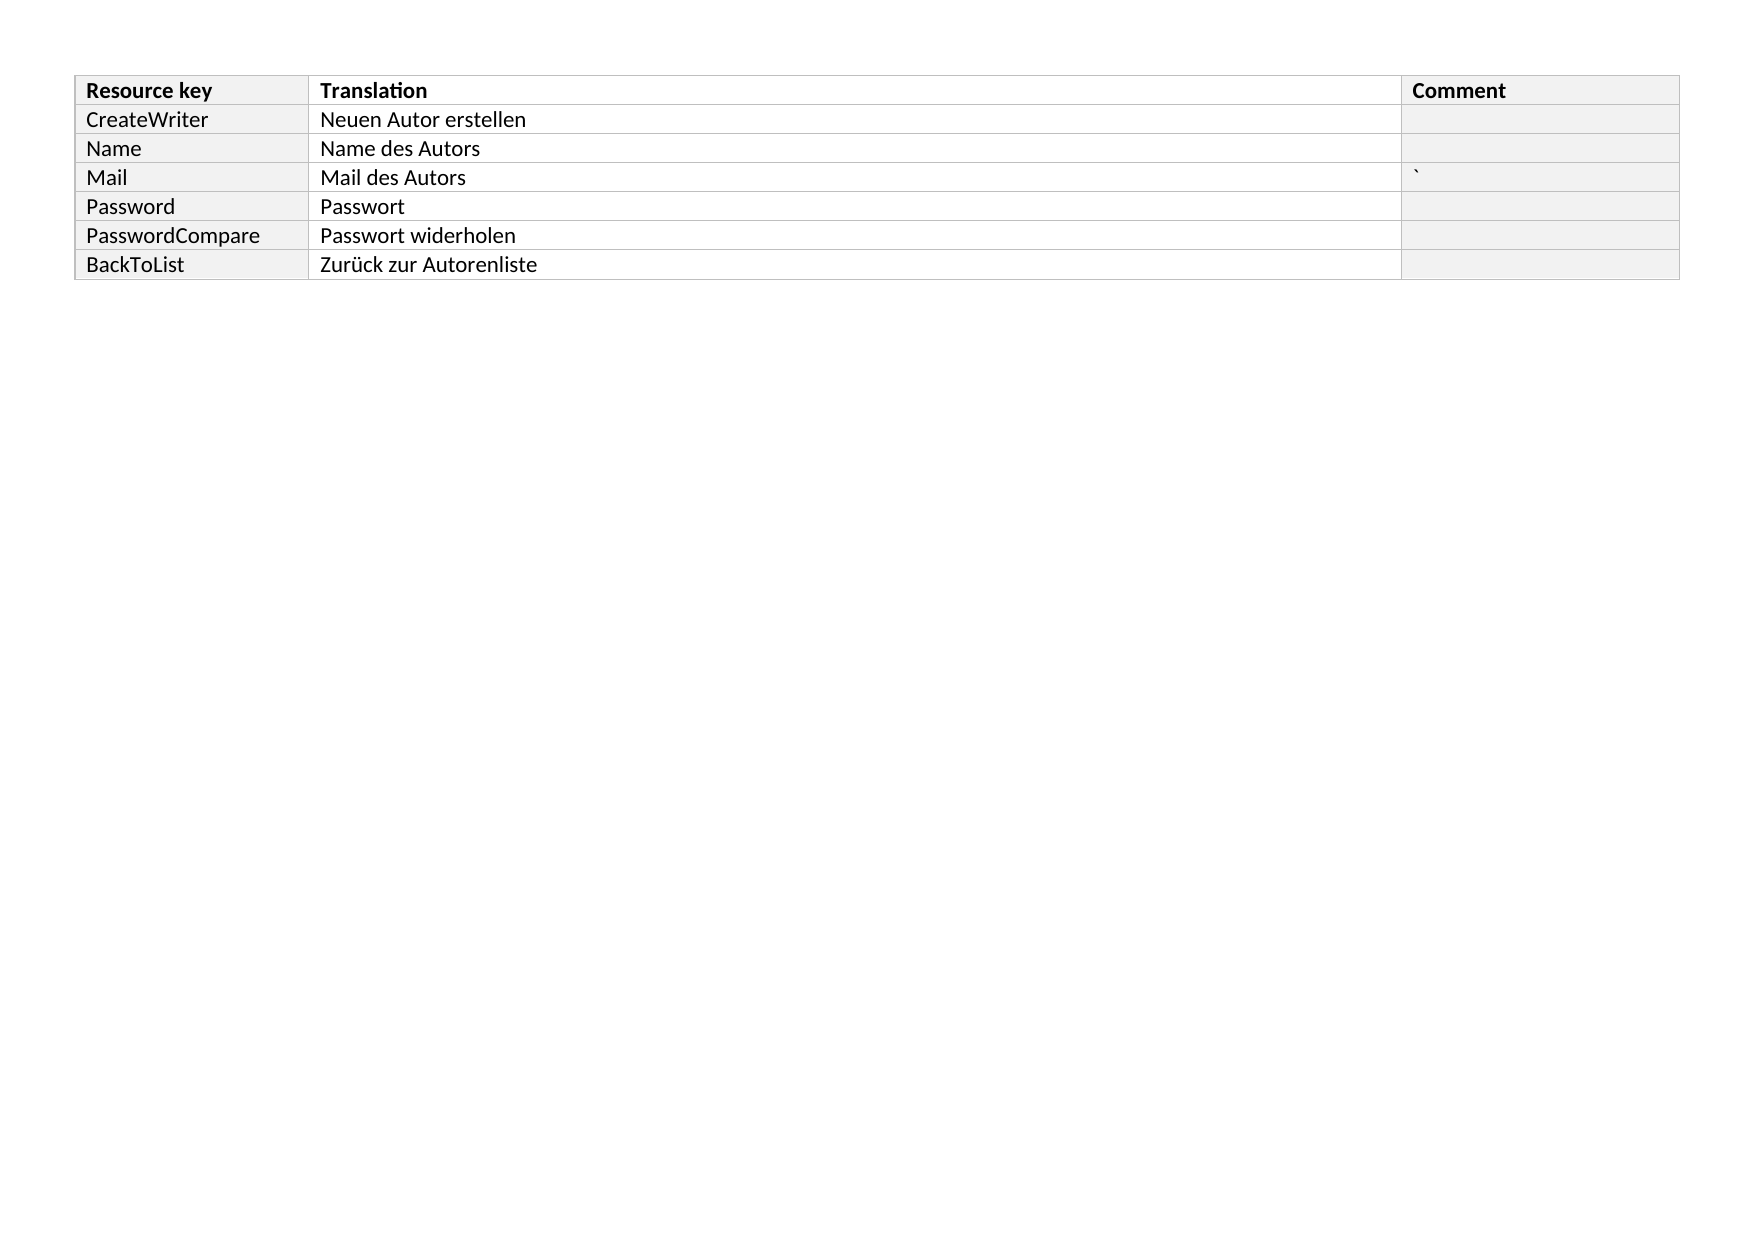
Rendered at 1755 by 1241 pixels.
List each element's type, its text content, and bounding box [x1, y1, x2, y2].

table_cell Mail [76, 163, 308, 191]
table_cell Passwort widerholen [309, 221, 1401, 249]
table_cell CreateWriter [76, 105, 308, 133]
table_header Comment [1402, 76, 1679, 104]
table_cell Name [76, 134, 308, 162]
table_cell BackToList [76, 250, 308, 278]
table_cell Passwort [309, 192, 1401, 220]
table_cell [1402, 134, 1679, 162]
table_cell ` [1402, 163, 1679, 191]
table_cell Zurück zur Autorenliste [309, 250, 1401, 278]
table_cell [1402, 105, 1679, 133]
table_cell Name des Autors [309, 134, 1401, 162]
table_cell [1402, 221, 1679, 249]
table_cell [1402, 250, 1679, 278]
table_header Resource key [76, 76, 308, 104]
table_header Translation [309, 76, 1401, 104]
table_cell Mail des Autors [309, 163, 1401, 191]
table_cell Password [76, 192, 308, 220]
table_cell Neuen Autor erstellen [309, 105, 1401, 133]
table_cell PasswordCompare [76, 221, 308, 249]
table_cell [1402, 192, 1679, 220]
